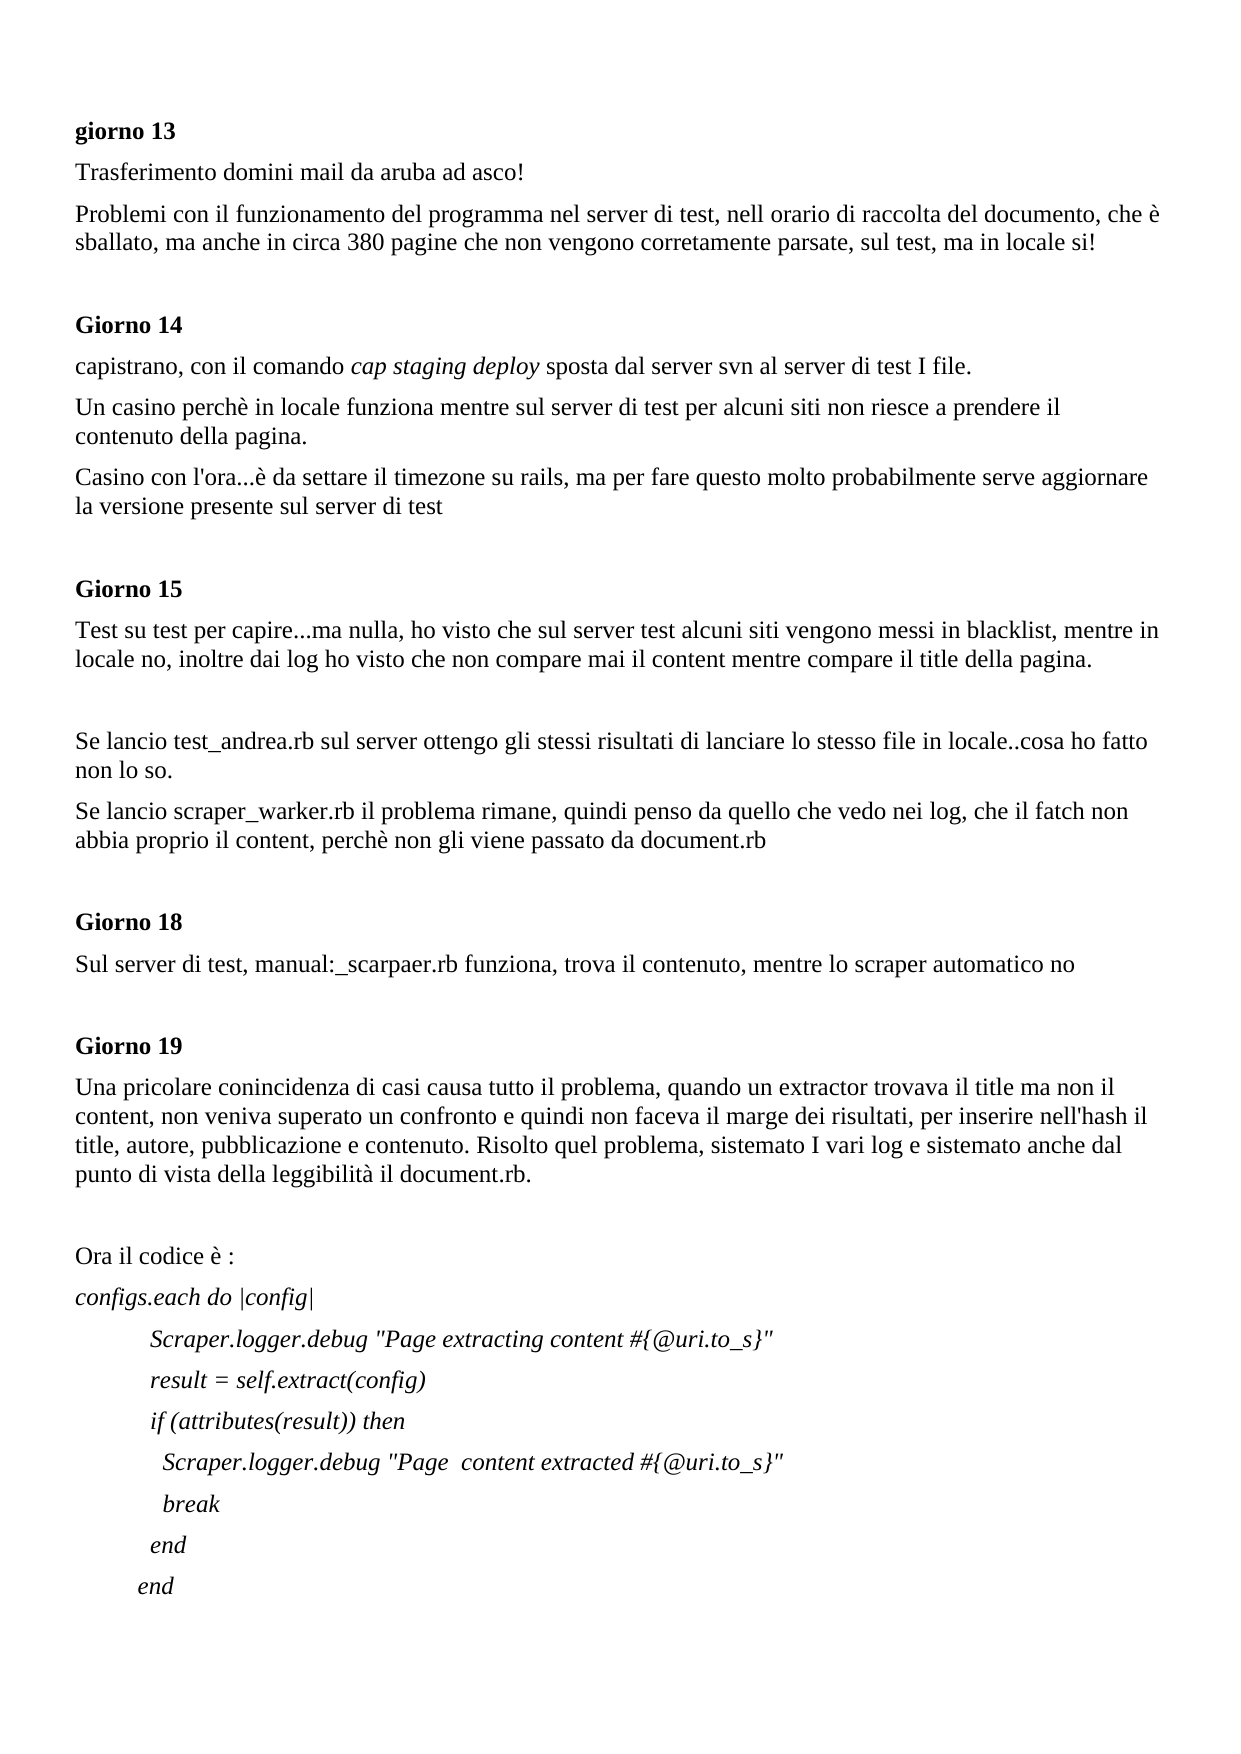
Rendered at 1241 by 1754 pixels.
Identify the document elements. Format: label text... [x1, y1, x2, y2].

text configs.each do |config| [75, 1282, 1162, 1311]
text Sul server di test, manual:_scarpaer.rb funziona, trova il contenuto, mentre lo scraper automatico no [75, 949, 1162, 977]
text Scraper.logger.debug "Page extracting content #{@uri.to_s}" [75, 1324, 1162, 1352]
text Giorno 14 [75, 310, 1162, 339]
text if (attributes(result)) then [75, 1406, 1162, 1435]
text result = self.extract(config) [75, 1365, 1162, 1394]
text Trasferimento domini mail da aruba ad asco! [75, 157, 1162, 186]
text end [75, 1530, 1162, 1559]
text Giorno 18 [75, 907, 1162, 936]
text Scraper.logger.debug "Page content extracted #{@uri.to_s}" [75, 1447, 1162, 1476]
text capistrano, con il comando cap staging deploy sposta dal server svn al server di test I file. [75, 351, 1162, 380]
text break [75, 1489, 1162, 1517]
text Problemi con il funzionamento del programma nel server di test, nell orario di raccolta del documento, che è sballato, ma anche in circa 380 pagine che non vengono corretamente parsate, sul test, ma in locale si! [75, 199, 1162, 256]
text Un casino perchè in locale funziona mentre sul server di test per alcuni siti non riesce a prendere il contenuto della pagina. [75, 392, 1162, 450]
text Una pricolare conincidenza di casi causa tutto il problema, quando un extractor trovava il title ma non il content, non veniva superato un confronto e quindi non faceva il marge dei risultati, per inserire nell'hash il title, autore, pubblicazione e contenuto. Risolto quel problema, sistemato I vari log e sistemato anche dal punto di vista della leggibilità il document.rb. [75, 1072, 1162, 1187]
text Giorno 15 [75, 574, 1162, 602]
text Test su test per capire...ma nulla, ho visto che sul server test alcuni siti vengono messi in blacklist, mentre in locale no, inoltre dai log ho visto che non compare mai il content mentre compare il title della pagina. [75, 615, 1162, 672]
text giorno 13 [75, 116, 1162, 145]
text Se lancio test_andrea.rb sul server ottengo gli stessi risultati di lanciare lo stesso file in locale..cosa ho fatto non lo so. [75, 726, 1162, 784]
text Ora il codice è : [75, 1241, 1162, 1270]
text Giorno 19 [75, 1031, 1162, 1060]
text Se lancio scraper_warker.rb il problema rimane, quindi penso da quello che vedo nei log, che il fatch non abbia proprio il content, perchè non gli viene passato da document.rb [75, 796, 1162, 854]
text end [75, 1571, 1162, 1600]
text Casino con l'ora...è da settare il timezone su rails, ma per fare questo molto probabilmente serve aggiornare la versione presente sul server di test [75, 462, 1162, 520]
